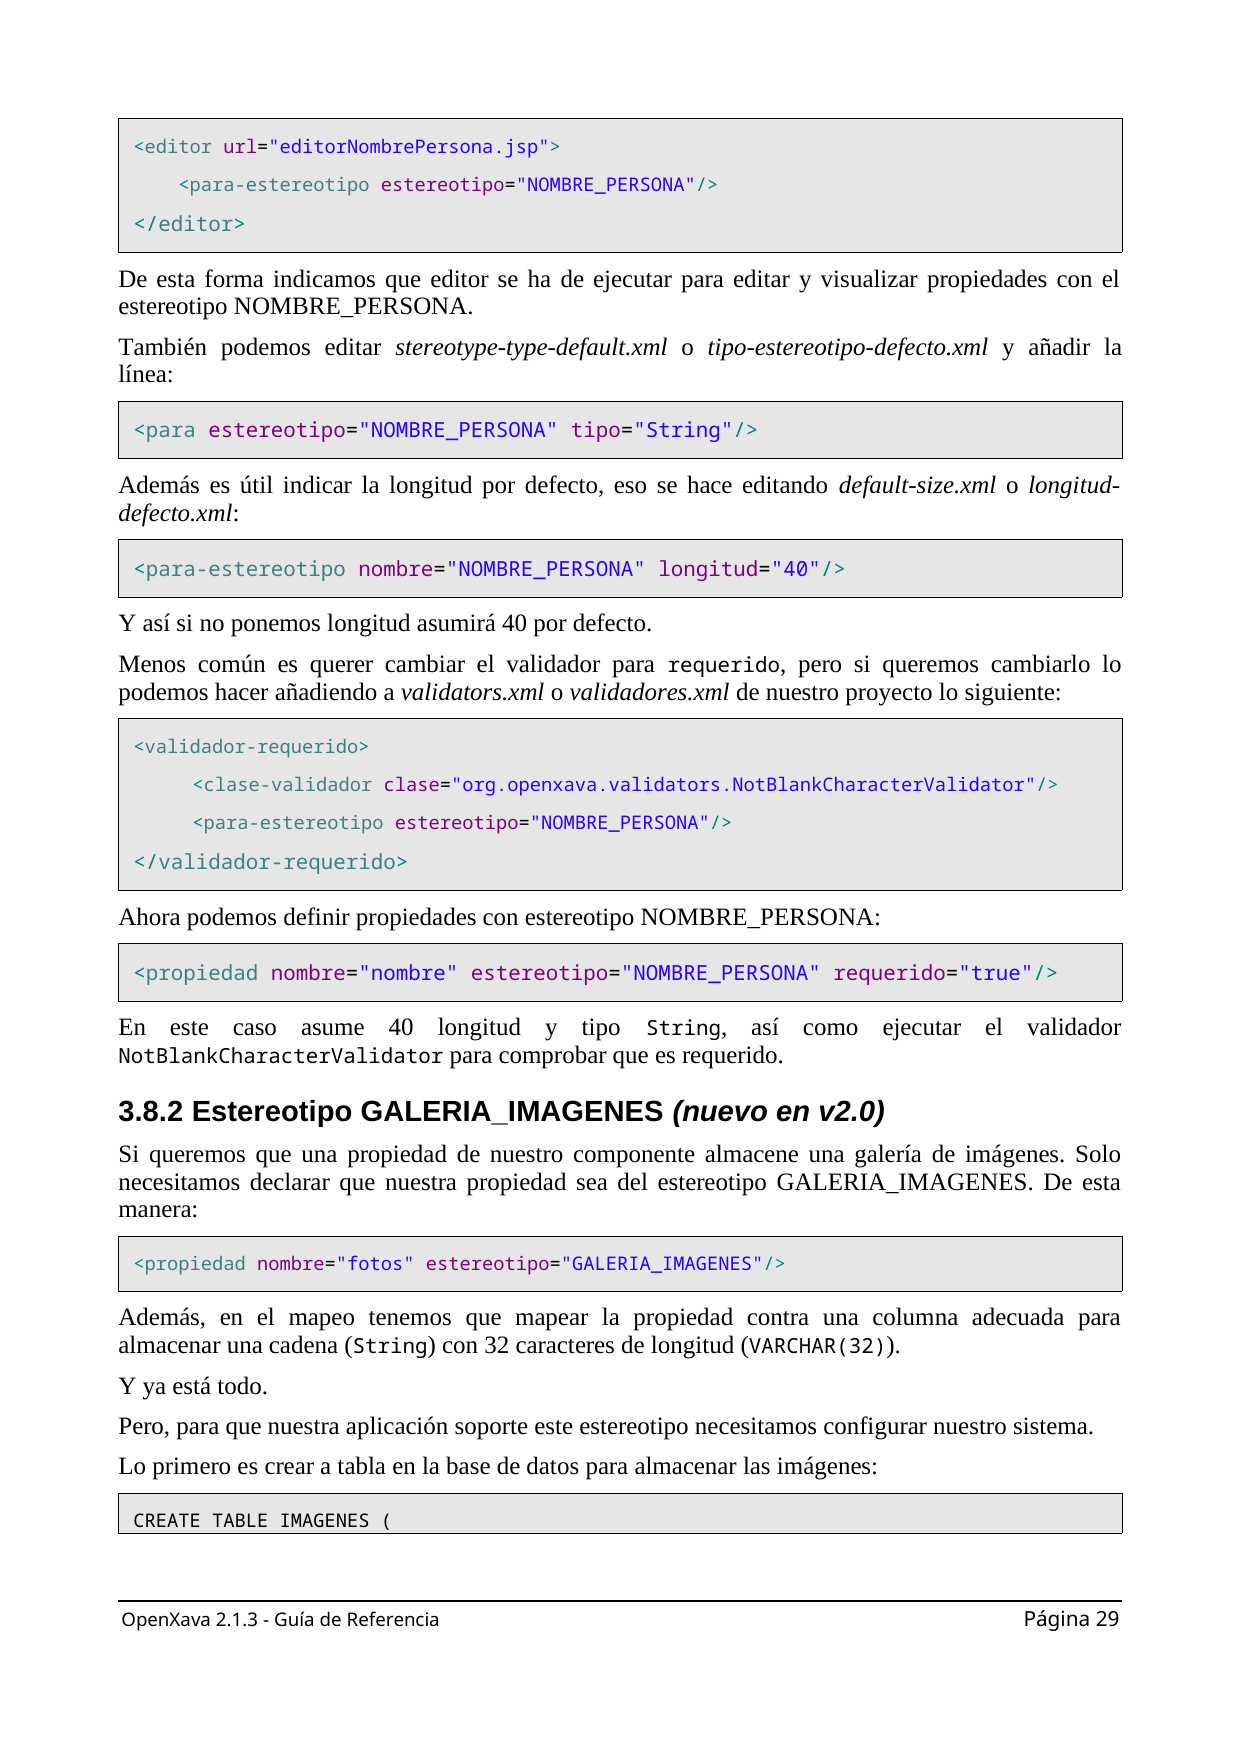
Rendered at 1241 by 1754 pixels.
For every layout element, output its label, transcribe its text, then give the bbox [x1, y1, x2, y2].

text <validador-requerido> [119, 719, 1122, 756]
text De esta forma indicamos que editor se ha de ejecutar para editar y visualizar propiedades con el estereotipo NOMBRE_PERSONA. [118, 265, 1122, 320]
text Ahora podemos definir propiedades con estereotipo NOMBRE_PERSONA: [118, 903, 1122, 930]
text Además, en el mapeo tenemos que mapear la propiedad contra una columna adecuada para almacenar una cadena (String) con 32 caracteres de longitud (VARCHAR(32)). [118, 1303, 1122, 1359]
subtitle Estereotipo GALERIA_IMAGENES (nuevo en v2.0) [118, 1095, 1122, 1128]
text También podemos editar stereotype-type-default.xml o tipo-estereotipo-defecto.xml y añadir la línea: [118, 333, 1122, 388]
text Y ya está todo. [118, 1372, 1122, 1400]
text Si queremos que una propiedad de nuestro componente almacene una galería de imágenes. Solo necesitamos declarar que nuestra propiedad sea del estereotipo GALERIA_IMAGENES. De esta manera: [118, 1140, 1122, 1223]
text <editor url="editorNombrePersona.jsp"> [119, 119, 1122, 156]
text <para estereotipo="NOMBRE_PERSONA" tipo="String"/> [119, 402, 1122, 458]
text <clase-validador clase="org.openxava.validators.NotBlankCharacterValidator"/> [119, 756, 1122, 794]
text <propiedad nombre="nombre" estereotipo="NOMBRE_PERSONA" requerido="true"/> [119, 944, 1122, 1001]
text Menos común es querer cambiar el validador para requerido, pero si queremos cambiarlo lo podemos hacer añadiendo a validators.xml o validadores.xml de nuestro proyecto lo siguiente: [118, 650, 1122, 706]
text <para-estereotipo nombre="NOMBRE_PERSONA" longitud="40"/> [119, 540, 1122, 597]
text </editor> [119, 194, 1122, 252]
text <para-estereotipo estereotipo="NOMBRE_PERSONA"/> [119, 156, 1122, 194]
text </validador-requerido> [119, 832, 1122, 890]
text CREATE TABLE IMAGENES ( [119, 1494, 1122, 1533]
text Lo primero es crear a tabla en la base de datos para almacenar las imágenes: [118, 1452, 1122, 1480]
text <propiedad nombre="fotos" estereotipo="GALERIA_IMAGENES"/> [119, 1237, 1122, 1291]
text En este caso asume 40 longitud y tipo String, así como ejecutar el validador NotBlankCharacterValidator para comprobar que es requerido. [118, 1013, 1122, 1070]
text Y así si no ponemos longitud asumirá 40 por defecto. [118, 609, 1122, 637]
text <para-estereotipo estereotipo="NOMBRE_PERSONA"/> [119, 794, 1122, 832]
text Pero, para que nuestra aplicación soporte este estereotipo necesitamos configurar nuestro sistema. [118, 1412, 1122, 1440]
text Además es útil indicar la longitud por defecto, eso se hace editando default-size.xml o longitud-defecto.xml: [118, 471, 1122, 526]
